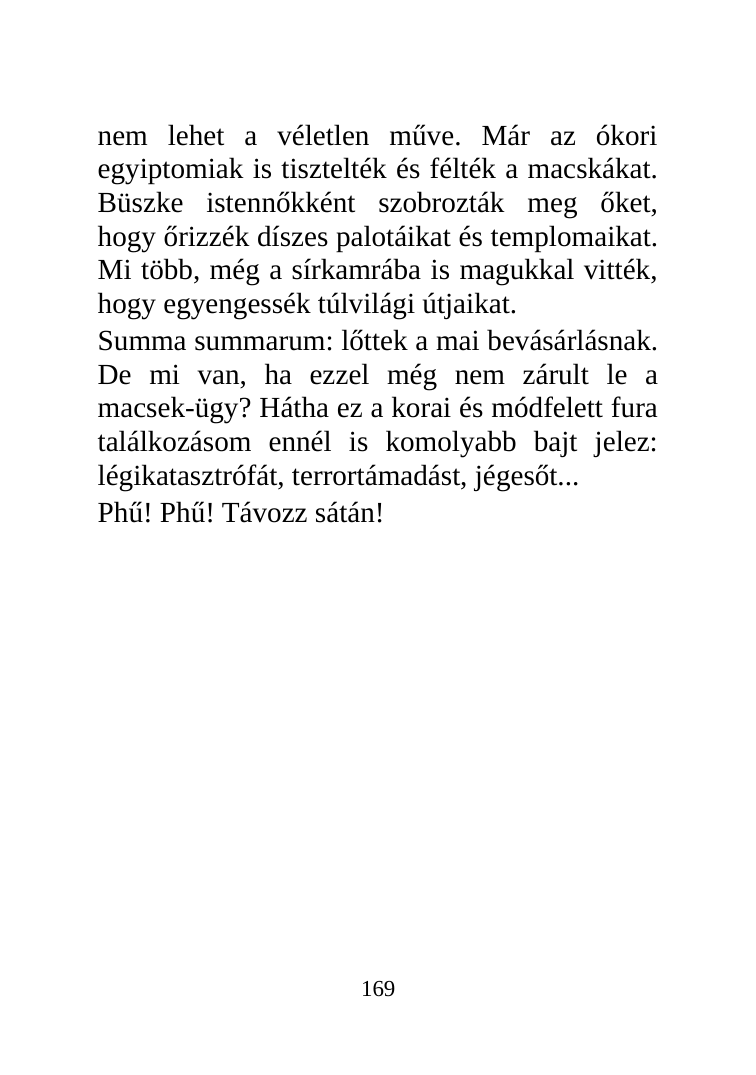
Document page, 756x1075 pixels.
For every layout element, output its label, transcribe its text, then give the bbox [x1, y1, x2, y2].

text Summa summarum: lőttek a mai bevásárlásnak. De mi van, ha ezzel még nem zárult le a macsek-ügy? Hátha ez a korai és módfelett fura találkozásom ennél is komolyabb bajt jelez: légikatasztrófát, terrortámadást, jégesőt... [97, 323, 658, 491]
text Phű! Phű! Távozz sátán! [97, 495, 658, 529]
text nem lehet a véletlen műve. Már az ókori egyiptomiak is tisztelték és félték a macskákat. Büszke istennőkként szobrozták meg őket, hogy őrizzék díszes palotáikat és templomaikat. Mi több, még a sírkamrába is magukkal vitték, hogy egyengessék túlvilági útjaikat. [97, 118, 658, 319]
